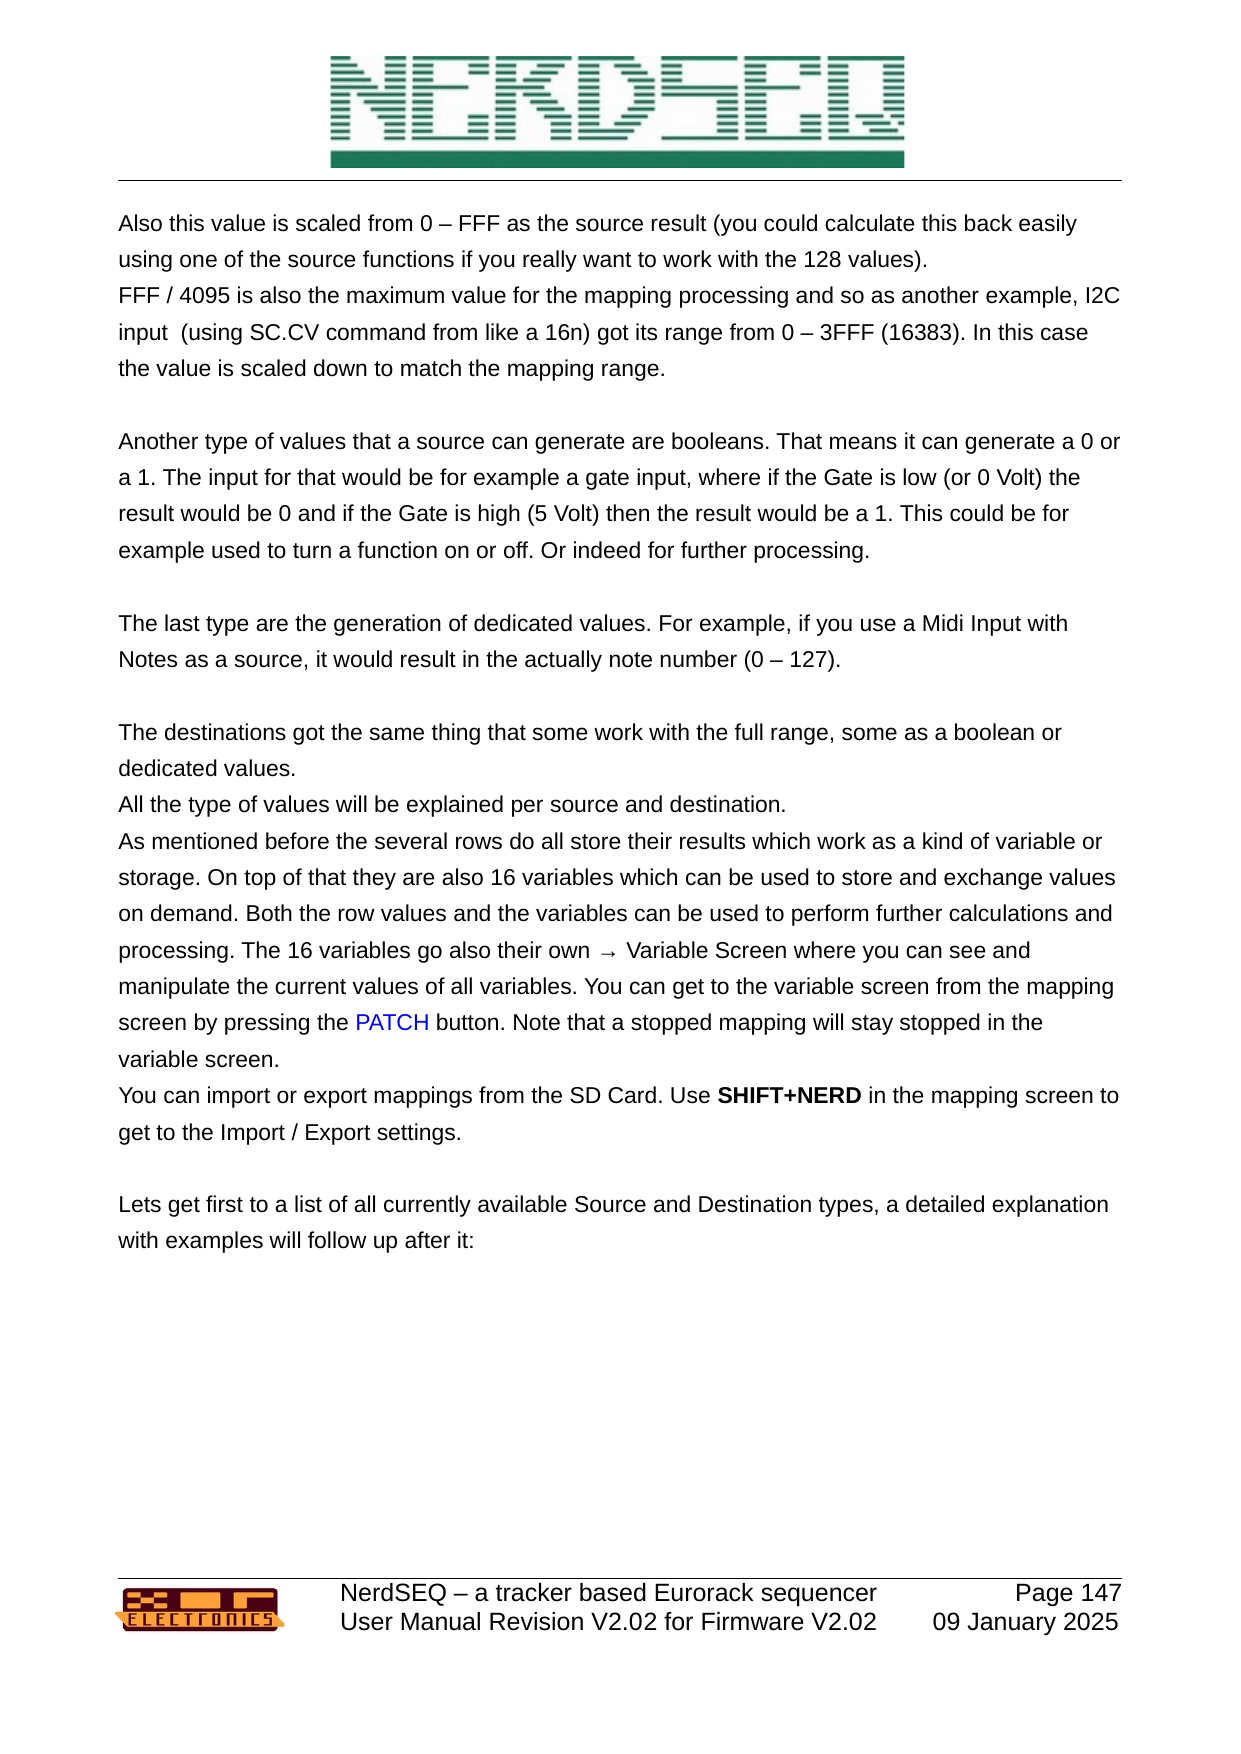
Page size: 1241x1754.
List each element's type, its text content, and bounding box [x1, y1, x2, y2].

text As mentioned before the several rows do all store their results which work as a kind of variable or storage. On top of that they are also 16 variables which can be used to store and exchange values on demand. Both the row values and the variables can be used to perform further calculations and processing. The 16 variables go also their own → Variable Screen where you can see and manipulate the current values of all variables. You can get to the variable screen from the mapping screen by pressing the PATCH button. Note that a stopped mapping will stay stopped in the variable screen. [118, 828, 1122, 1072]
text The last type are the generation of dedicated values. For example, if you use a Midi Input with Notes as a source, it would result in the actually note number (0 – 127). [118, 609, 1122, 672]
text You can import or export mappings from the SD Card. Use SHIFT+NERD in the mapping screen to get to the Import / Export settings. [118, 1082, 1122, 1145]
text Another type of values that a source can generate are booleans. That means it can generate a 0 or a 1. The input for that would be for example a gate input, where if the Gate is low (or 0 Volt) the result would be 0 and if the Gate is high (5 Volt) then the result would be a 1. This could be for example used to turn a function on or off. Or indeed for further processing. [118, 428, 1122, 563]
picture [115, 1584, 285, 1634]
text Lets get first to a list of all currently available Source and Destination types, a detailed explanation with examples will follow up after it: [118, 1191, 1122, 1254]
text The destinations got the same thing that some work with the full range, some as a boolean or dedicated values. [118, 718, 1122, 781]
text All the type of values will be explained per source and destination. [118, 791, 1122, 818]
picture [330, 56, 905, 168]
text Also this value is scaled from 0 – FFF as the source result (you could calculate this back easily using one of the source functions if you really want to work with the 128 values). [118, 209, 1122, 272]
text FFF / 4095 is also the maximum value for the mapping processing and so as another example, I2C input (using SC.CV command from like a 16n) got its range from 0 – 3FFF (16383). In this case the value is scaled down to match the mapping range. [118, 282, 1122, 381]
